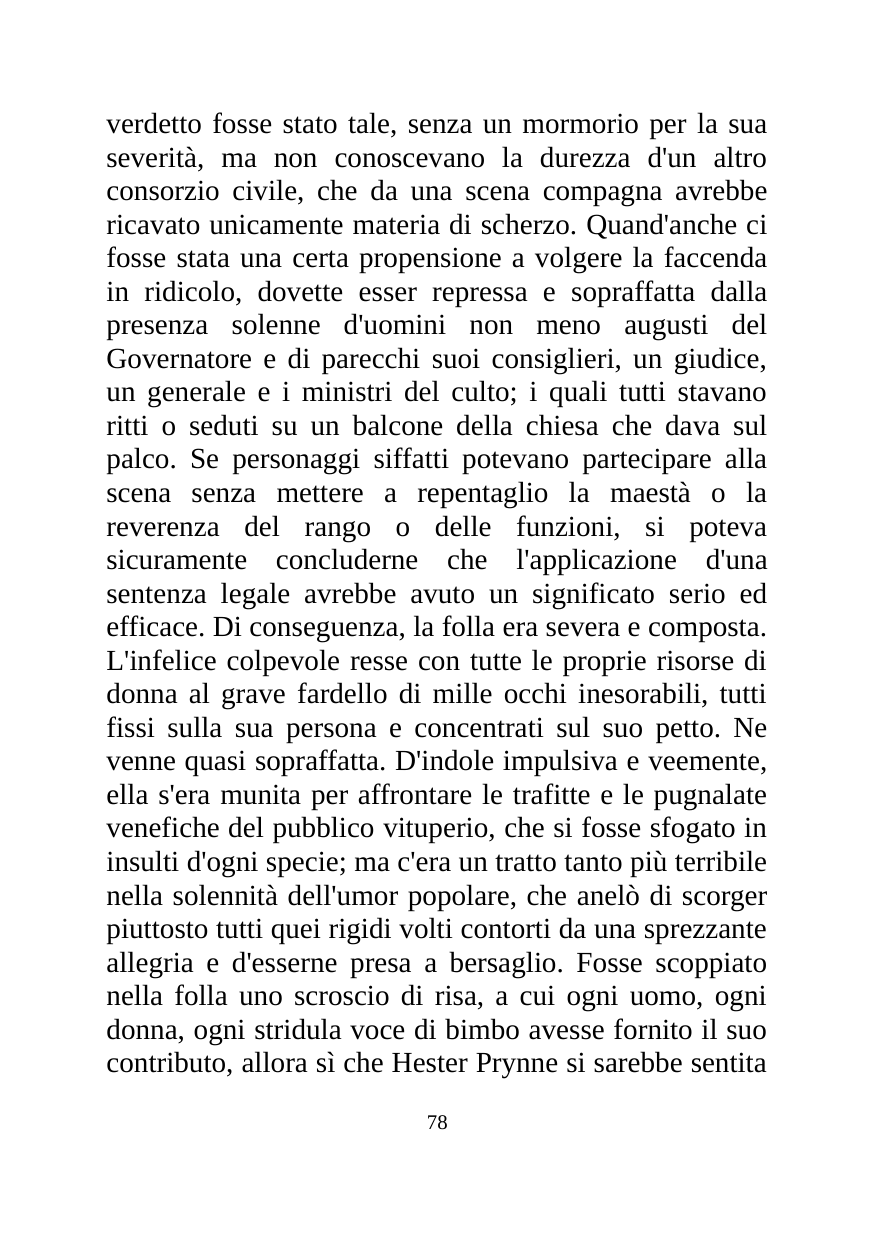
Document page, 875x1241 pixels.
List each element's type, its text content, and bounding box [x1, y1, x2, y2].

text verdetto fosse stato tale, senza un mormorio per la sua severità, ma non conoscevano la durezza d'un altro consorzio civile, che da una scena compagna avrebbe ricavato unicamente materia di scherzo. Quand'anche ci fosse stata una certa propensione a volgere la faccenda in ridicolo, dovette esser repressa e sopraffatta dalla presenza solenne d'uomini non meno augusti del Governatore e di parecchi suoi consiglieri, un giudice, un generale e i ministri del culto; i quali tutti stavano ritti o seduti su un balcone della chiesa che dava sul palco. Se personaggi siffatti potevano partecipare alla scena senza mettere a repentaglio la maestà o la reverenza del rango o delle funzioni, si poteva sicuramente concluderne che l'applicazione d'una sentenza legale avrebbe avuto un significato serio ed efficace. Di conseguenza, la folla era severa e composta. L'infelice colpevole resse con tutte le proprie risorse di donna al grave fardello di mille occhi inesorabili, tutti fissi sulla sua persona e concentrati sul suo petto. Ne venne quasi sopraffatta. D'indole impulsiva e veemente, ella s'era munita per affrontare le trafitte e le pugnalate venefiche del pubblico vituperio, che si fosse sfogato in insulti d'ogni specie; ma c'era un tratto tanto più terribile nella solennità dell'umor popolare, che anelò di scorger piuttosto tutti quei rigidi volti contorti da una sprezzante allegria e d'esserne presa a bersaglio. Fosse scoppiato nella folla uno scroscio di risa, a cui ogni uomo, ogni donna, ogni stridula voce di bimbo avesse fornito il suo contributo, allora sì che Hester Prynne si sarebbe sentita [106, 106, 768, 1079]
